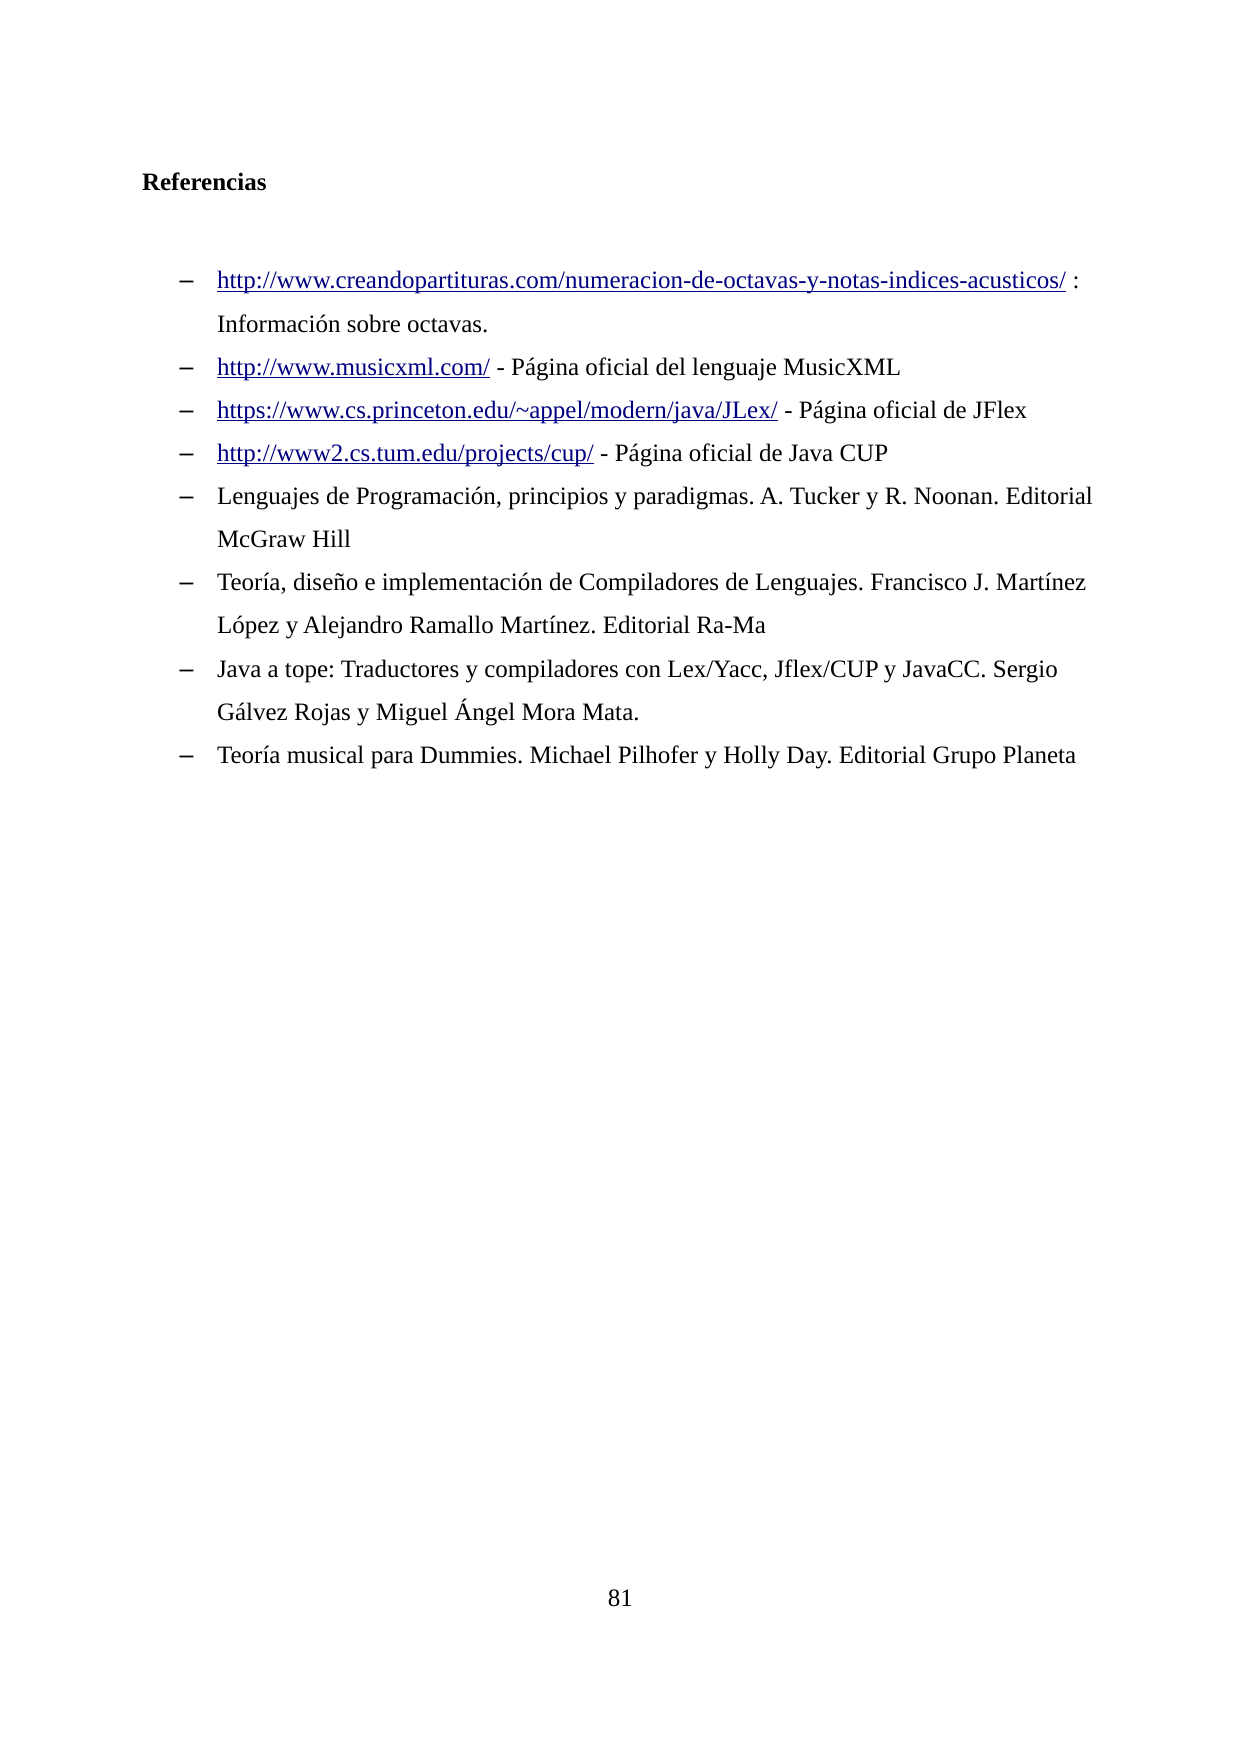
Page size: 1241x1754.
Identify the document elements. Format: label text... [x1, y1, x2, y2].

list Lenguajes de Programación, principios y paradigmas. A. Tucker y R. Noonan. Editorial McGraw Hill [179, 481, 1098, 553]
list Teoría, diseño e implementación de Compiladores de Lenguajes. Francisco J. Martínez López y Alejandro Ramallo Martínez. Editorial Ra-Ma [179, 567, 1098, 639]
list http://www2.cs.tum.edu/projects/cup/ - Página oficial de Java CUP [179, 438, 1098, 467]
list Teoría musical para Dummies. Michael Pilhofer y Holly Day. Editorial Grupo Planeta [179, 740, 1098, 769]
list http://www.creandopartituras.com/numeracion-de-octavas-y-notas-indices-acusticos/ : Información sobre octavas. [179, 266, 1098, 337]
list Java a tope: Traductores y compiladores con Lex/Yacc, Jflex/CUP y JavaCC. Sergio Gálvez Rojas y Miguel Ángel Mora Mata. [179, 654, 1098, 726]
subtitle Referencias [142, 167, 1098, 196]
list http://www.musicxml.com/ - Página oficial del lenguaje MusicXML [179, 352, 1098, 381]
list https://www.cs.princeton.edu/~appel/modern/java/JLex/ - Página oficial de JFlex [179, 395, 1098, 424]
